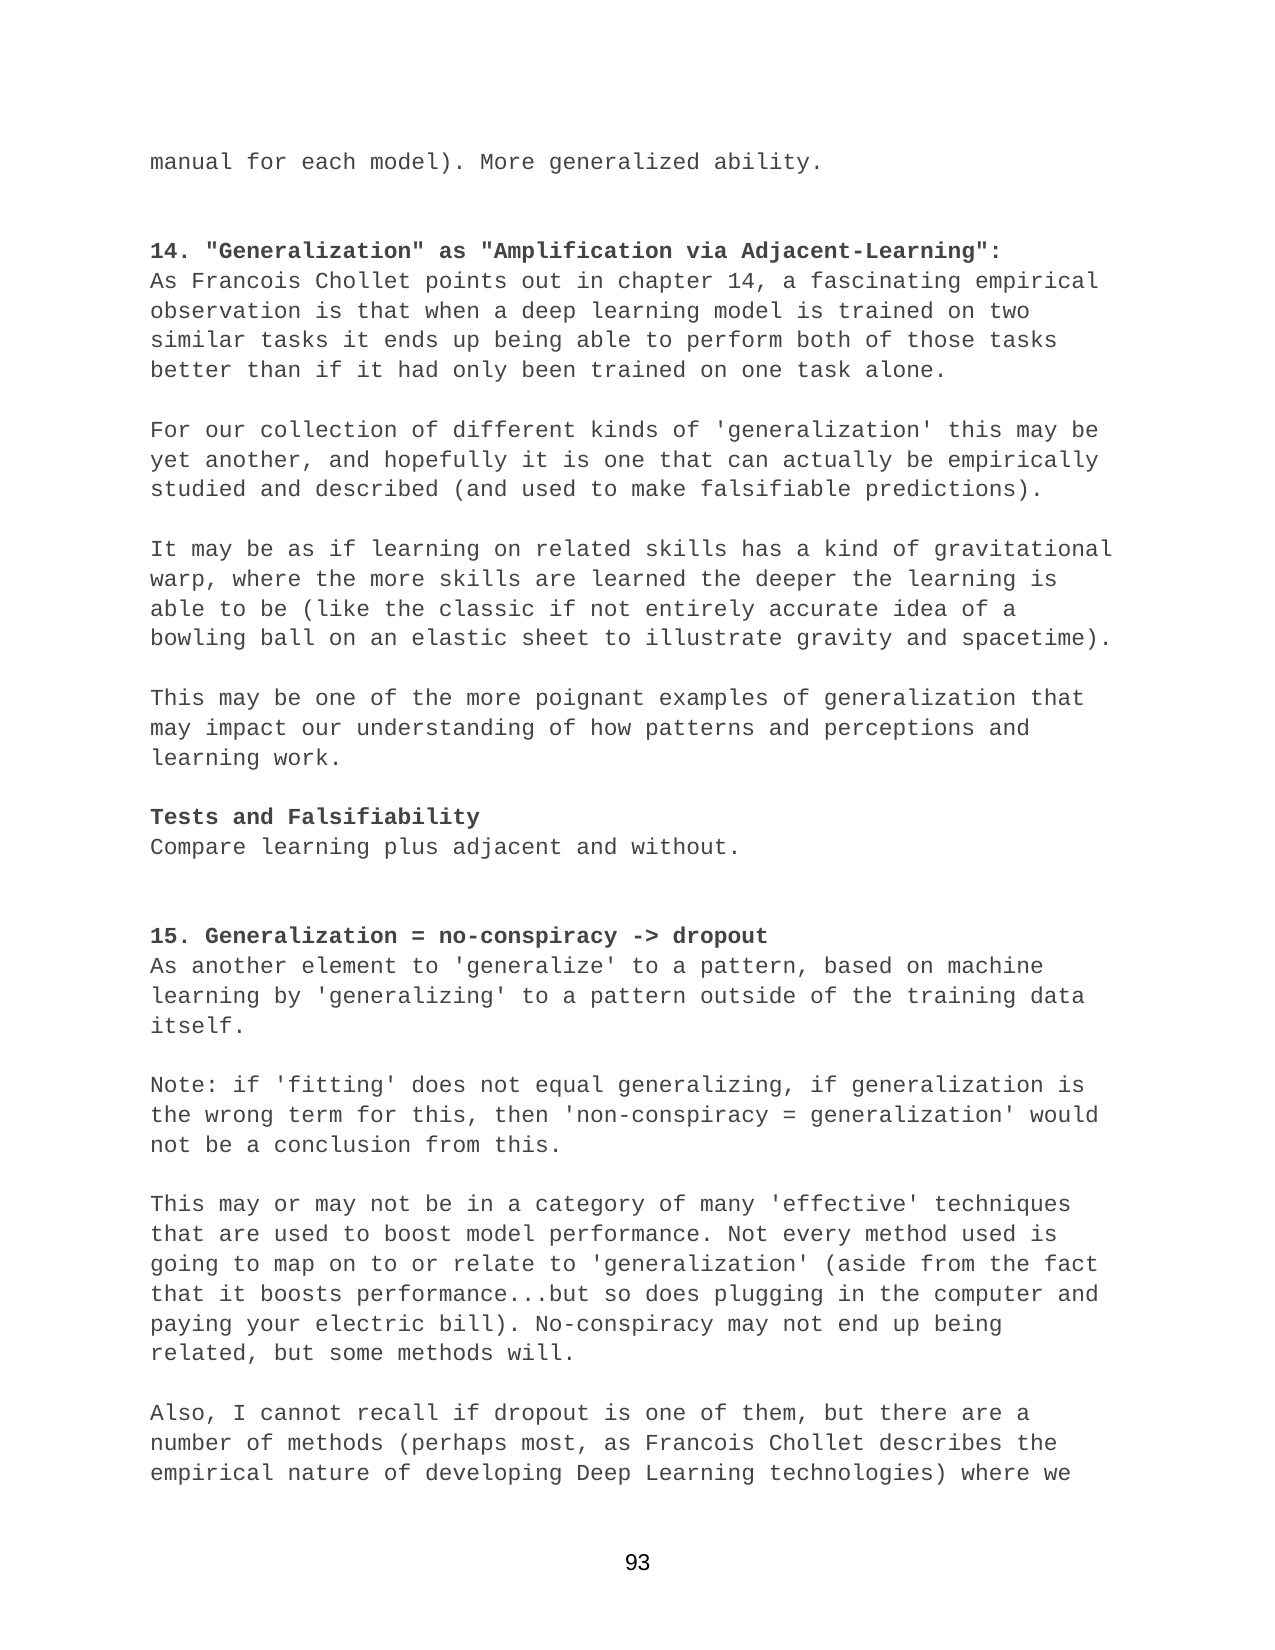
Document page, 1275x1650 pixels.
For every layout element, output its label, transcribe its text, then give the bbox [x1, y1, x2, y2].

text Also, I cannot recall if dropout is one of them, but there are a number of methods (perhaps most, as Francois Chollet describes the empirical nature of developing Deep Learning technologies) where we [150, 1401, 1125, 1487]
text As another element to 'generalize' to a pattern, based on machine learning by 'generalizing' to a pattern outside of the training data itself. [150, 954, 1125, 1040]
text As Francois Chollet points out in chapter 14, a fascinating empirical observation is that when a deep learning model is trained on two similar tasks it ends up being able to perform both of those tasks better than if it had only been trained on one task alone. [150, 269, 1125, 384]
text Note: if 'fitting' does not equal generalizing, if generalization is the wrong term for this, then 'non-conspiracy = generalization' would not be a conclusion from this. [150, 1073, 1125, 1159]
text 14. "Generalization" as "Amplification via Adjacent-Learning": [150, 239, 1125, 265]
text 15. Generalization = no-conspiracy -> dropout [150, 924, 1125, 951]
text manual for each model). More generalized ability. [150, 150, 1125, 176]
text It may be as if learning on related skills has a kind of gravitational warp, where the more skills are learned the deeper the learning is able to be (like the classic if not entirely accurate idea of a bowling ball on an elastic sheet to illustrate gravity and spacetime). [150, 537, 1125, 653]
text This may be one of the more poignant examples of generalization that may impact our understanding of how patterns and perceptions and learning work. [150, 686, 1125, 772]
text Compare learning plus adjacent and without. [150, 835, 1125, 861]
text This may or may not be in a category of many 'effective' techniques that are used to boost model performance. Not every method used is going to map on to or relate to 'generalization' (aside from the fact that it boosts performance...but so does plugging in the computer and paying your electric bill). No-conspiracy may not end up being related, but some methods will. [150, 1193, 1125, 1368]
text For our collection of different kinds of 'generalization' this may be yet another, and hopefully it is one that can actually be empirically studied and described (and used to make falsifiable predictions). [150, 418, 1125, 504]
text Tests and Falsifiability [150, 805, 1125, 831]
